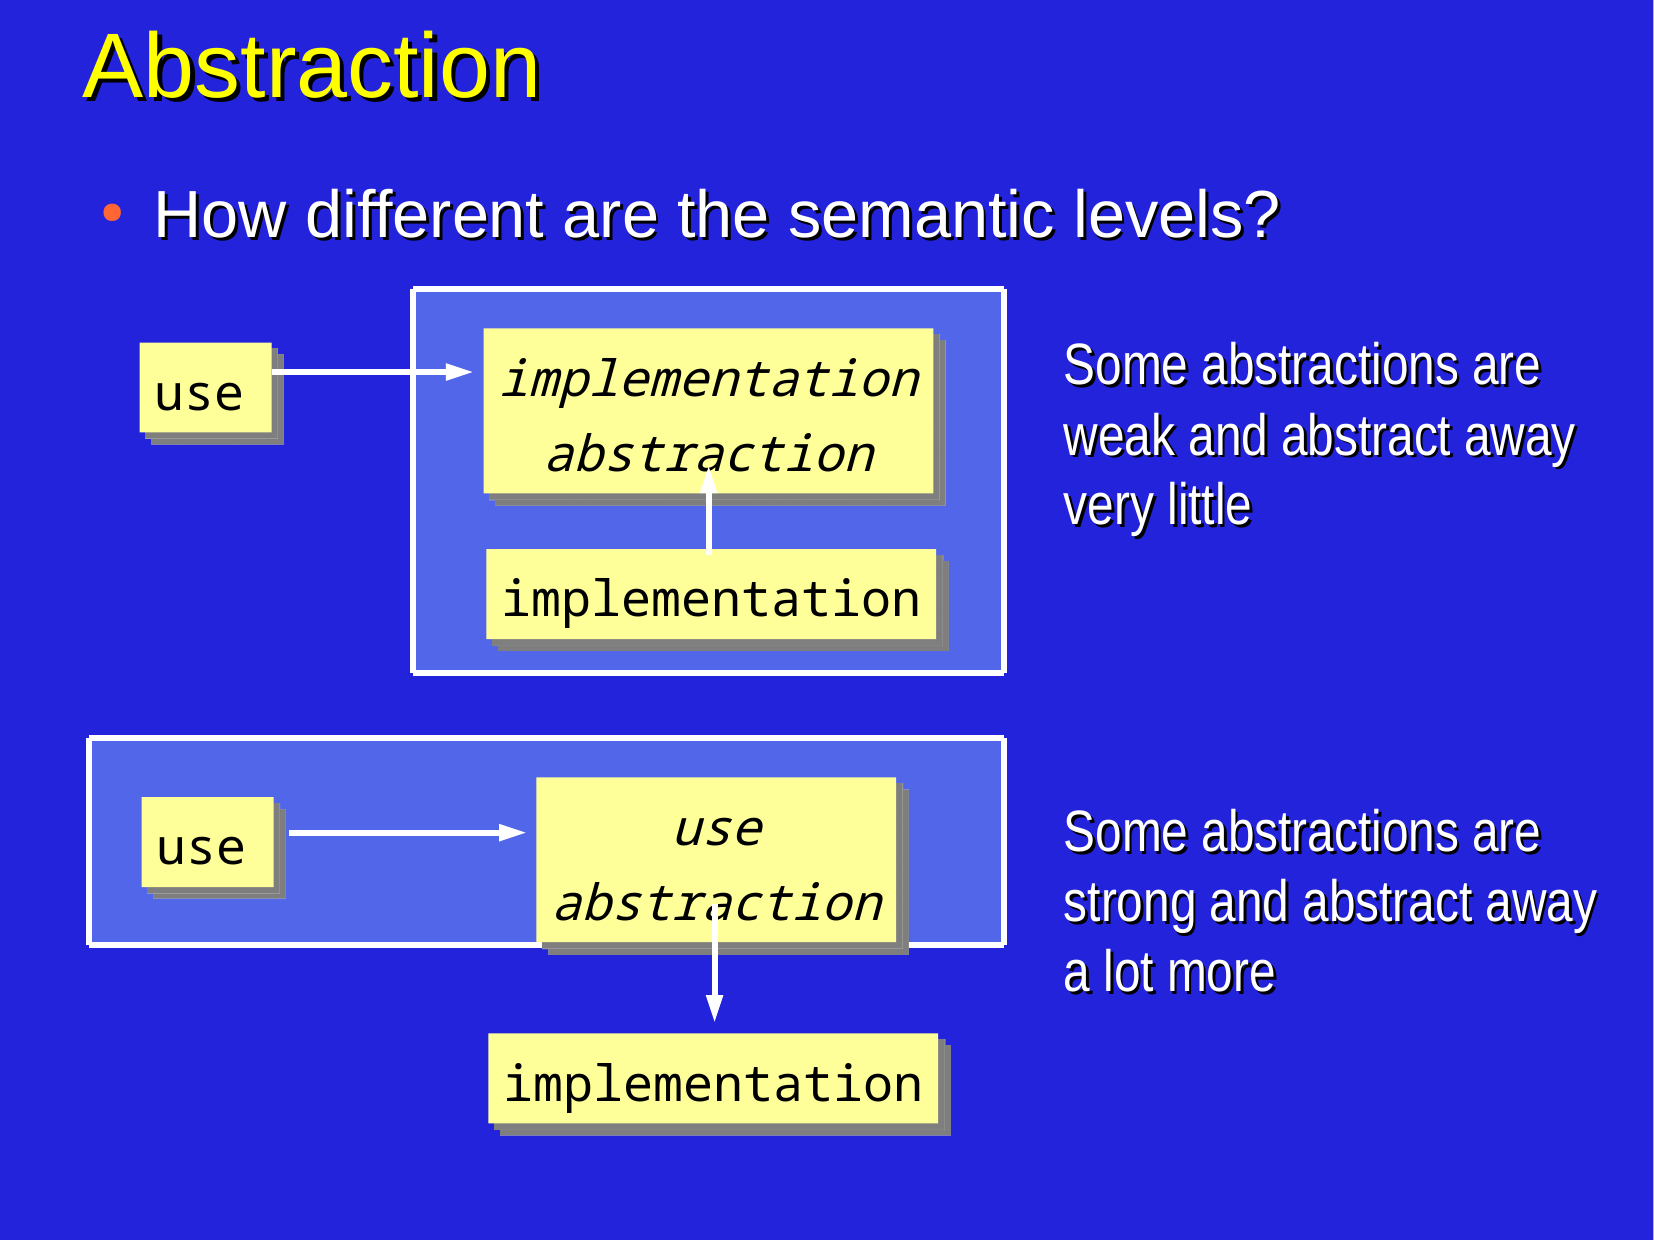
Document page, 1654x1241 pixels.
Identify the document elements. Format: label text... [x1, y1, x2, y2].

text_box use [139, 342, 272, 433]
text_box Some abstractions are weak and abstract away very little [1049, 318, 1595, 545]
text_box use abstraction [536, 777, 897, 943]
text_box use [141, 797, 274, 888]
title Abstraction [82, 2, 1571, 130]
text_box Some abstractions are strong and abstract away a lot more [1049, 785, 1625, 1011]
text_box implementation [486, 549, 937, 640]
text_box implementation [488, 1033, 939, 1124]
text_box implementation abstraction [483, 328, 934, 494]
list How different are the semantic levels? [82, 177, 1571, 1182]
